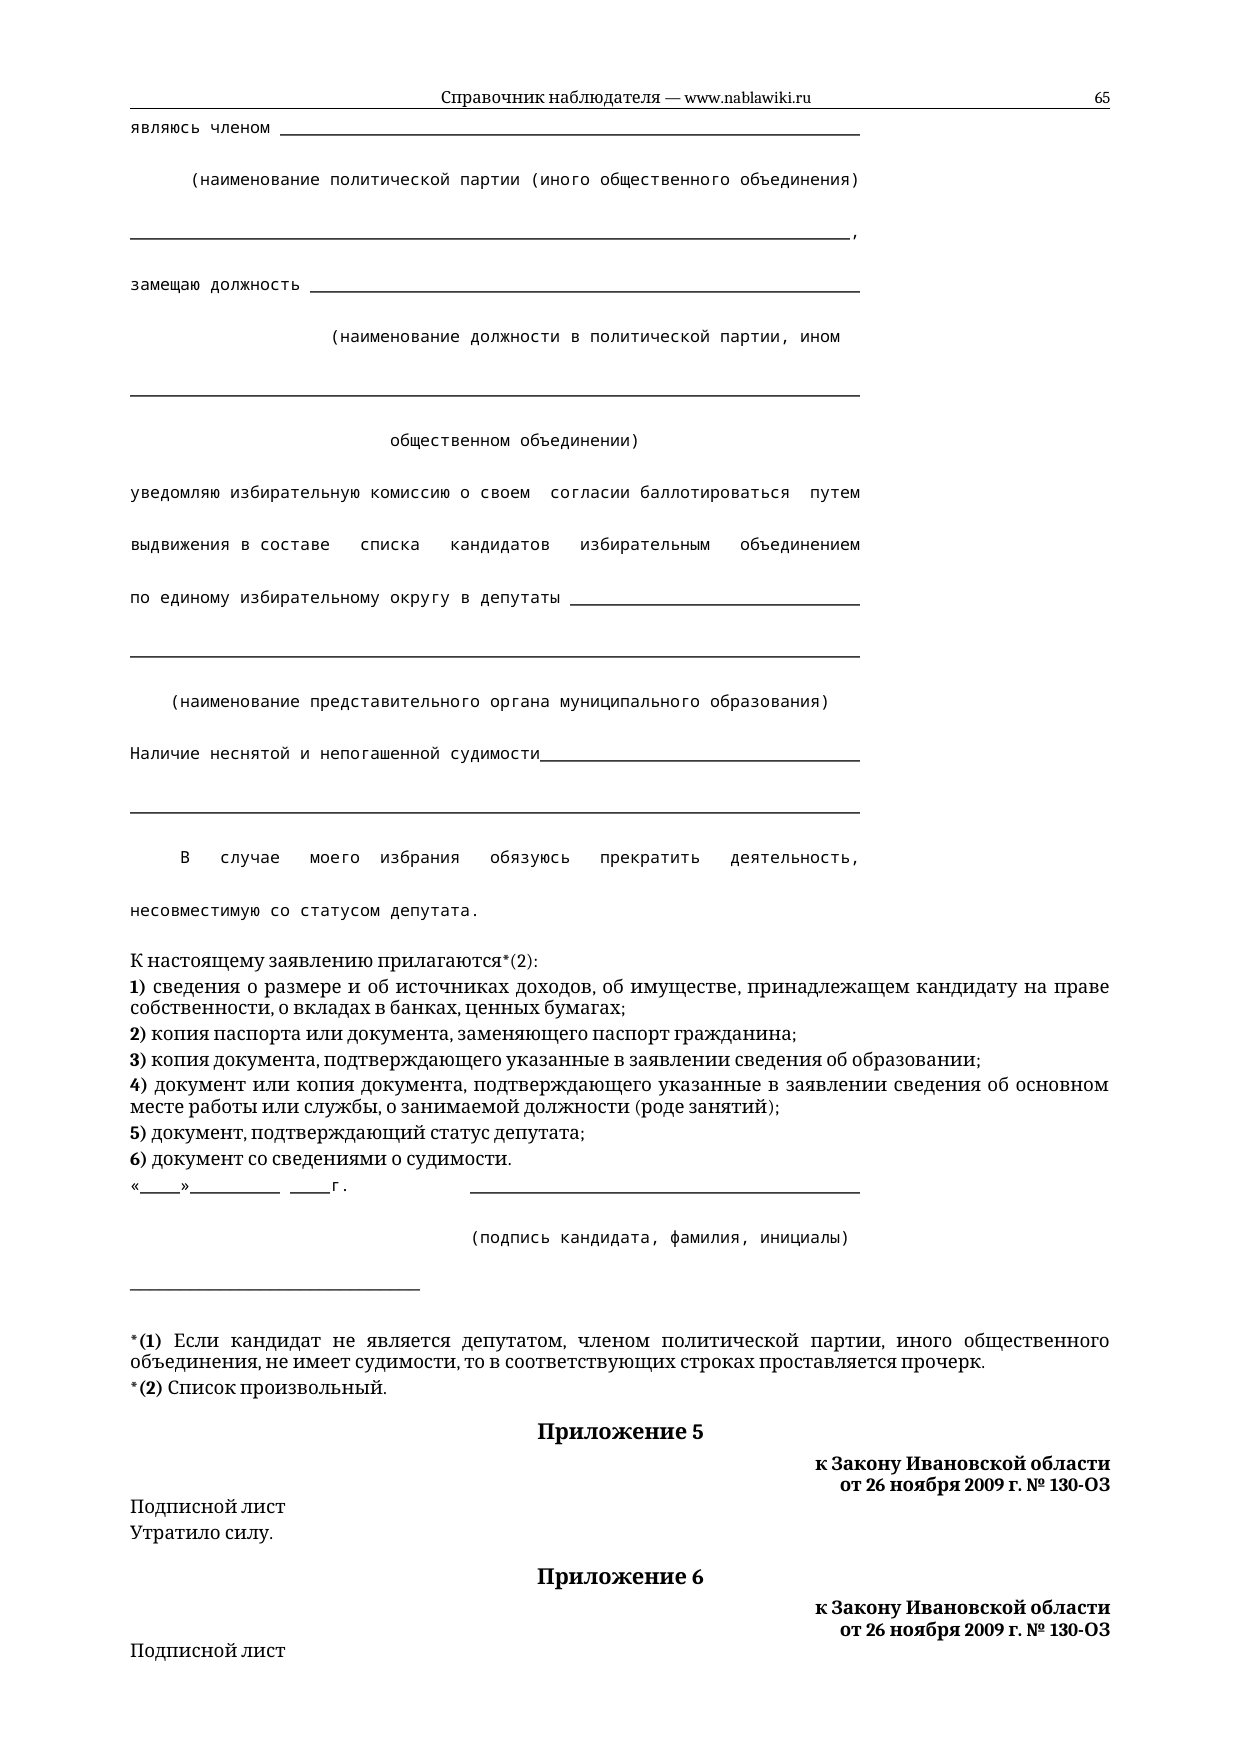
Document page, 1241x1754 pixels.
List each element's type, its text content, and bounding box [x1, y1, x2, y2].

text 3) копия документа, подтверждающего указанные в заявлении сведения об образовании; [130, 1049, 1110, 1071]
text по единому избирательному округу в депутаты _____________________________ [130, 585, 1110, 608]
text Подписной лист [130, 1496, 1110, 1518]
text *(2) Список произвольный. [130, 1378, 1110, 1399]
text (наименование представительного органа муниципального образования) [130, 689, 1110, 712]
text общественном объединении) [130, 429, 1110, 451]
text Утратило силу. [130, 1522, 1110, 1544]
text от 26 ноября 2009 г. № 130-ОЗ [130, 1475, 1110, 1496]
text замещаю должность _______________________________________________________ [130, 272, 1110, 295]
text 4) документ или копия документа, подтверждающего указанные в заявлении сведения об основном месте работы или службы, о занимаемой должности (роде занятий); [130, 1075, 1110, 1118]
text В случае моего избрания обязуюсь прекратить деятельность, [130, 846, 1110, 869]
text 1) сведения о размере и об источниках доходов, об имуществе, принадлежащем кандидату на праве собственности, о вкладах в банках, ценных бумагах; [130, 976, 1110, 1019]
subtitle Приложение 5 [130, 1420, 1110, 1445]
text К настоящему заявлению прилагаются*(2): [130, 951, 1110, 972]
text _________________________________________________________________________ [130, 794, 1110, 817]
text несовместимую со статусом депутата. [130, 898, 1110, 921]
text ───────────────────────────── [130, 1278, 1110, 1301]
text 5) документ, подтверждающий статус депутата; [130, 1122, 1110, 1144]
text _________________________________________________________________________ [130, 637, 1110, 660]
text к Закону Ивановской области [130, 1453, 1110, 1475]
text (подпись кандидата, фамилия, инициалы) [130, 1226, 1110, 1249]
text Подписной лист [130, 1641, 1110, 1663]
text (наименование должности в политической партии, ином [130, 324, 1110, 347]
text являюсь членом __________________________________________________________ [130, 116, 1110, 138]
text *(1) Если кандидат не является депутатом, членом политической партии, иного общественного объединения, не имеет судимости, то в соответствующих строках проставляется прочерк. [130, 1330, 1110, 1373]
text выдвижения в составе списка кандидатов избирательным объединением [130, 533, 1110, 556]
subtitle Приложение 6 [130, 1564, 1110, 1590]
text от 26 ноября 2009 г. № 130-ОЗ [130, 1619, 1110, 1641]
text к Закону Ивановской области [130, 1598, 1110, 1619]
text ________________________________________________________________________, [130, 220, 1110, 243]
text 6) документ со сведениями о судимости. [130, 1148, 1110, 1169]
text 2) копия паспорта или документа, заменяющего паспорт гражданина; [130, 1023, 1110, 1045]
text Наличие неснятой и непогашенной судимости________________________________ [130, 742, 1110, 764]
text _________________________________________________________________________ [130, 376, 1110, 399]
text «____»_________ ____г. _______________________________________ [130, 1174, 1110, 1196]
text (наименование политической партии (иного общественного объединения) [130, 168, 1110, 190]
text уведомляю избирательную комиссию о своем согласии баллотироваться путем [130, 481, 1110, 503]
